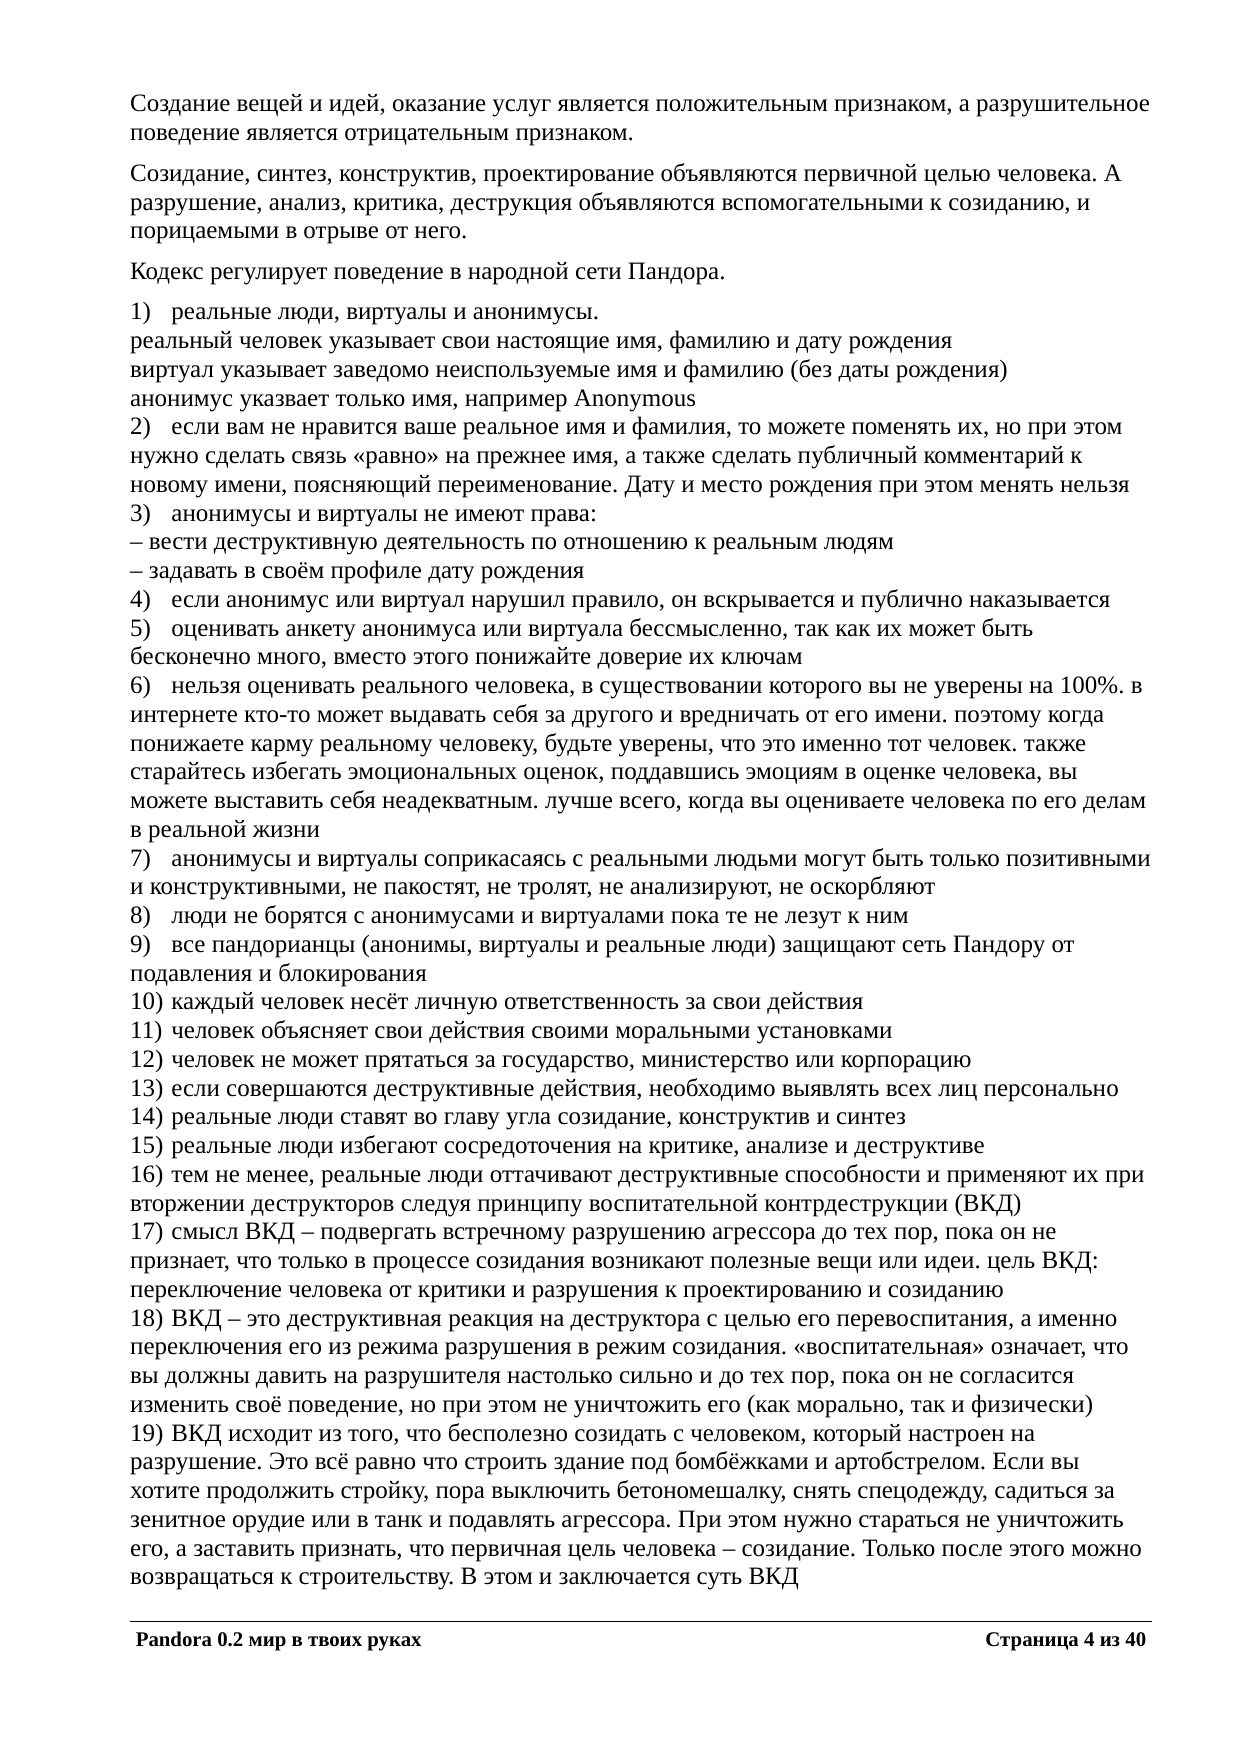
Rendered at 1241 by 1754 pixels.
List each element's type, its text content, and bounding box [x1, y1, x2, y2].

list если вам не нравится ваше реальное имя и фамилия, то можете поменять их, но при этом нужно сделать связь «равно» на прежнее имя, а также сделать публичный комментарий к новому имени, поясняющий переименование. Дату и место рождения при этом менять нельзя [130, 411, 1152, 498]
list если анонимус или виртуал нарушил правило, он вскрывается и публично наказывается [130, 584, 1152, 613]
text виртуал указывает заведомо неиспользуемые имя и фамилию (без даты рождения) [130, 354, 1152, 383]
list нельзя оценивать реального человека, в существовании которого вы не уверены на 100%. в интернете кто-то может выдавать себя за другого и вредничать от его имени. поэтому когда понижаете карму реальному человеку, будьте уверены, что это именно тот человек. также старайтесь избегать эмоциональных оценок, поддавшись эмоциям в оценке человека, вы можете выставить себя неадекватным. лучше всего, когда вы оцениваете человека по его делам в реальной жизни [130, 670, 1152, 843]
list человек объясняет свои действия своими моральными установками [130, 1015, 1152, 1044]
list реальные люди, виртуалы и анонимусы. [130, 296, 1152, 325]
list анонимусы и виртуалы соприкасаясь с реальными людьми могут быть только позитивными и конструктивными, не пакостят, не тролят, не анализируют, не оскорбляют [130, 843, 1152, 900]
text Созидание, синтез, конструктив, проектирование объявляются первичной целью человека. А разрушение, анализ, критика, деструкция объявляются вспомогательными к созиданию, и порицаемыми в отрыве от него. [130, 158, 1152, 244]
list анонимусы и виртуалы не имеют права: [130, 498, 1152, 526]
list человек не может прятаться за государство, министерство или корпорацию [130, 1044, 1152, 1073]
list если совершаются деструктивные действия, необходимо выявлять всех лиц персонально [130, 1073, 1152, 1101]
list люди не борятся с анонимусами и виртуалами пока те не лезут к ним [130, 900, 1152, 929]
list реальный человек указывает свои настоящие имя, фамилию и дату рождения [130, 325, 1152, 354]
list – задавать в своём профиле дату рождения [130, 555, 1152, 584]
text анонимус указвает только имя, например Anonymous [130, 383, 1152, 411]
list каждый человек несёт личную ответственность за свои действия [130, 986, 1152, 1015]
list оценивать анкету анонимуса или виртуала бессмысленно, так как их может быть бесконечно много, вместо этого понижайте доверие их ключам [130, 613, 1152, 670]
list все пандорианцы (анонимы, виртуалы и реальные люди) защищают сеть Пандору от подавления и блокирования [130, 929, 1152, 986]
list реальные люди ставят во главу угла созидание, конструктив и синтез [130, 1101, 1152, 1130]
list реальные люди избегают сосредоточения на критике, анализе и деструктиве [130, 1130, 1152, 1159]
text Кодекс регулирует поведение в народной сети Пандора. [130, 256, 1152, 284]
list ВКД исходит из того, что бесполезно созидать с человеком, который настроен на разрушение. Это всё равно что строить здание под бомбёжками и артобстрелом. Если вы хотите продолжить стройку, пора выключить бетономешалку, снять спецодежду, садиться за зенитное орудие или в танк и подавлять агрессора. При этом нужно стараться не уничтожить его, а заставить признать, что первичная цель человека – созидание. Только после этого можно возвращаться к строительству. В этом и заключается суть ВКД [130, 1418, 1152, 1590]
list тем не менее, реальные люди оттачивают деструктивные способности и применяют их при вторжении деструкторов следуя принципу воспитательной контрдеструкции (ВКД) [130, 1159, 1152, 1216]
list – вести деструктивную деятельность по отношению к реальным людям [130, 526, 1152, 555]
text Создание вещей и идей, оказание услуг является положительным признаком, а разрушительное поведение является отрицательным признаком. [130, 88, 1152, 146]
list смысл ВКД – подвергать встречному разрушению агрессора до тех пор, пока он не признает, что только в процессе созидания возникают полезные вещи или идеи. цель ВКД: переключение человека от критики и разрушения к проектированию и созиданию [130, 1216, 1152, 1303]
list ВКД – это деструктивная реакция на деструктора с целью его перевоспитания, а именно переключения его из режима разрушения в режим созидания. «воспитательная» означает, что вы должны давить на разрушителя настолько сильно и до тех пор, пока он не согласится изменить своё поведение, но при этом не уничтожить его (как морально, так и физически) [130, 1303, 1152, 1418]
